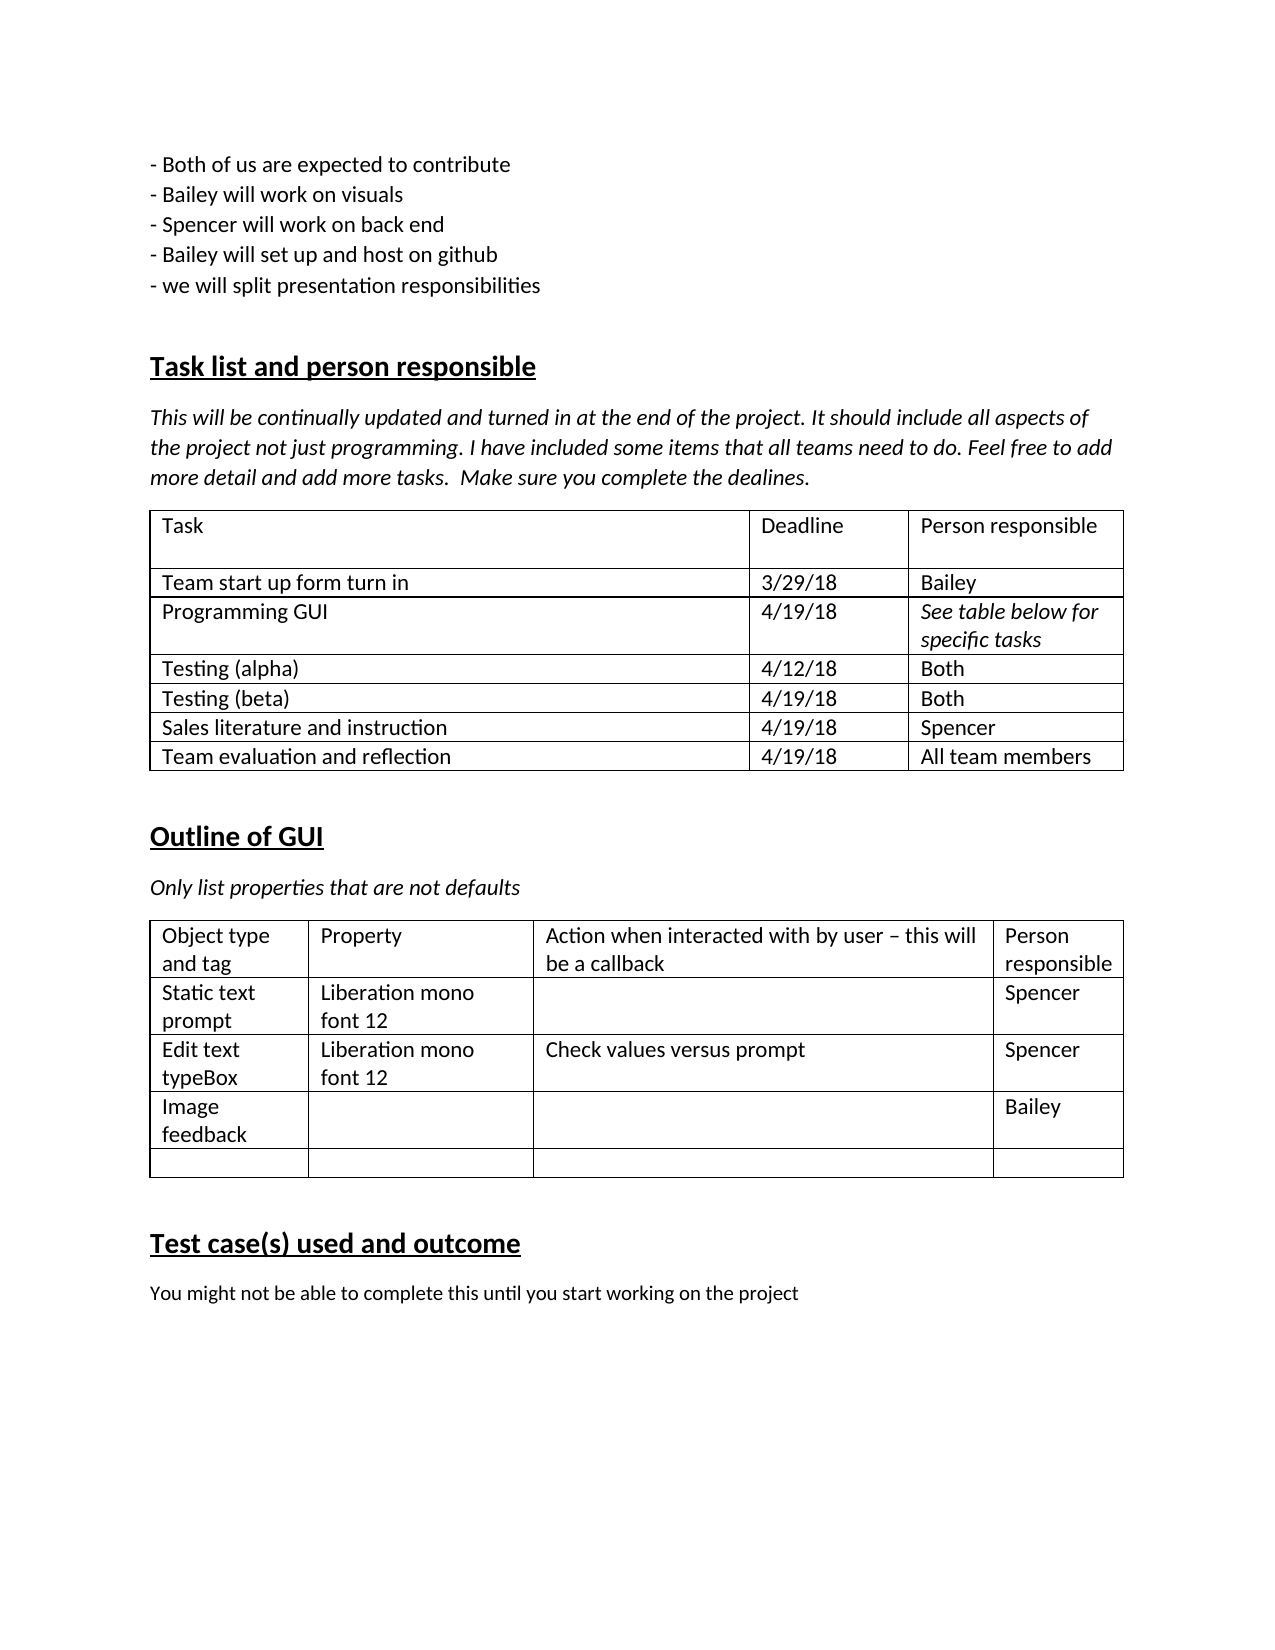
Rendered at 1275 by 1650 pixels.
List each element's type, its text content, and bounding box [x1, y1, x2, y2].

table_header Person responsible [994, 921, 1123, 977]
table_cell Team evaluation and reflection [151, 742, 749, 770]
table_header Action when interacted with by user – this will be a callback [534, 921, 993, 977]
table_cell Spencer [909, 713, 1123, 741]
text Test case(s) used and outcome [150, 1225, 1125, 1261]
text This will be continually updated and turned in at the end of the project. It should include all aspects of the project not just programming. I have included some items that all teams need to do. Feel free to add more detail and add more tasks. Make sure you complete the dealines. [150, 403, 1125, 491]
text Outline of GUI [150, 818, 1125, 853]
table_cell Testing (beta) [151, 684, 749, 712]
table_header Property [309, 921, 533, 977]
table_cell 4/12/18 [750, 655, 908, 683]
table_header Object type and tag [151, 921, 308, 977]
table_cell All team members [909, 742, 1123, 770]
table_cell 4/19/18 [750, 684, 908, 712]
table_header Person responsible [909, 511, 1123, 567]
table_cell See table below for specific tasks [909, 598, 1123, 653]
table_cell Static text prompt [151, 978, 308, 1034]
table_cell [994, 1149, 1123, 1177]
table_cell 4/19/18 [750, 598, 908, 653]
table_cell Image feedback [151, 1092, 308, 1148]
table_cell [309, 1092, 533, 1148]
table_cell Programming GUI [151, 598, 749, 653]
text Only list properties that are not defaults [150, 873, 1125, 901]
table_cell [534, 978, 993, 1034]
table_cell Sales literature and instruction [151, 713, 749, 741]
table_cell [309, 1149, 533, 1177]
table_header Task [151, 511, 749, 567]
table_cell Bailey [994, 1092, 1123, 1148]
text You might not be able to complete this until you start working on the project [150, 1280, 1125, 1306]
table_cell [534, 1092, 993, 1148]
list - Both of us are expected to contribute [150, 150, 1125, 178]
table_cell Both [909, 684, 1123, 712]
table_cell Spencer [994, 1035, 1123, 1091]
table_cell 4/19/18 [750, 742, 908, 770]
table_cell Team start up form turn in [151, 569, 749, 596]
table_cell Spencer [994, 978, 1123, 1034]
list - Bailey will set up and host on github [150, 241, 1125, 269]
table_cell Bailey [909, 569, 1123, 596]
list - Bailey will work on visuals [150, 180, 1125, 208]
list - Spencer will work on back end [150, 210, 1125, 238]
table_cell [151, 1149, 308, 1177]
table_cell Edit text typeBox [151, 1035, 308, 1091]
list - we will split presentation responsibilities [150, 271, 1125, 299]
table_header Deadline [750, 511, 908, 567]
table_cell Testing (alpha) [151, 655, 749, 683]
table_cell Both [909, 655, 1123, 683]
table_cell [534, 1149, 993, 1177]
table_cell Liberation mono font 12 [309, 978, 533, 1034]
table_cell 4/19/18 [750, 713, 908, 741]
table_cell Check values versus prompt [534, 1035, 993, 1091]
table_cell Liberation mono font 12 [309, 1035, 533, 1091]
text Task list and person responsible [150, 348, 1125, 383]
table_cell 3/29/18 [750, 569, 908, 596]
